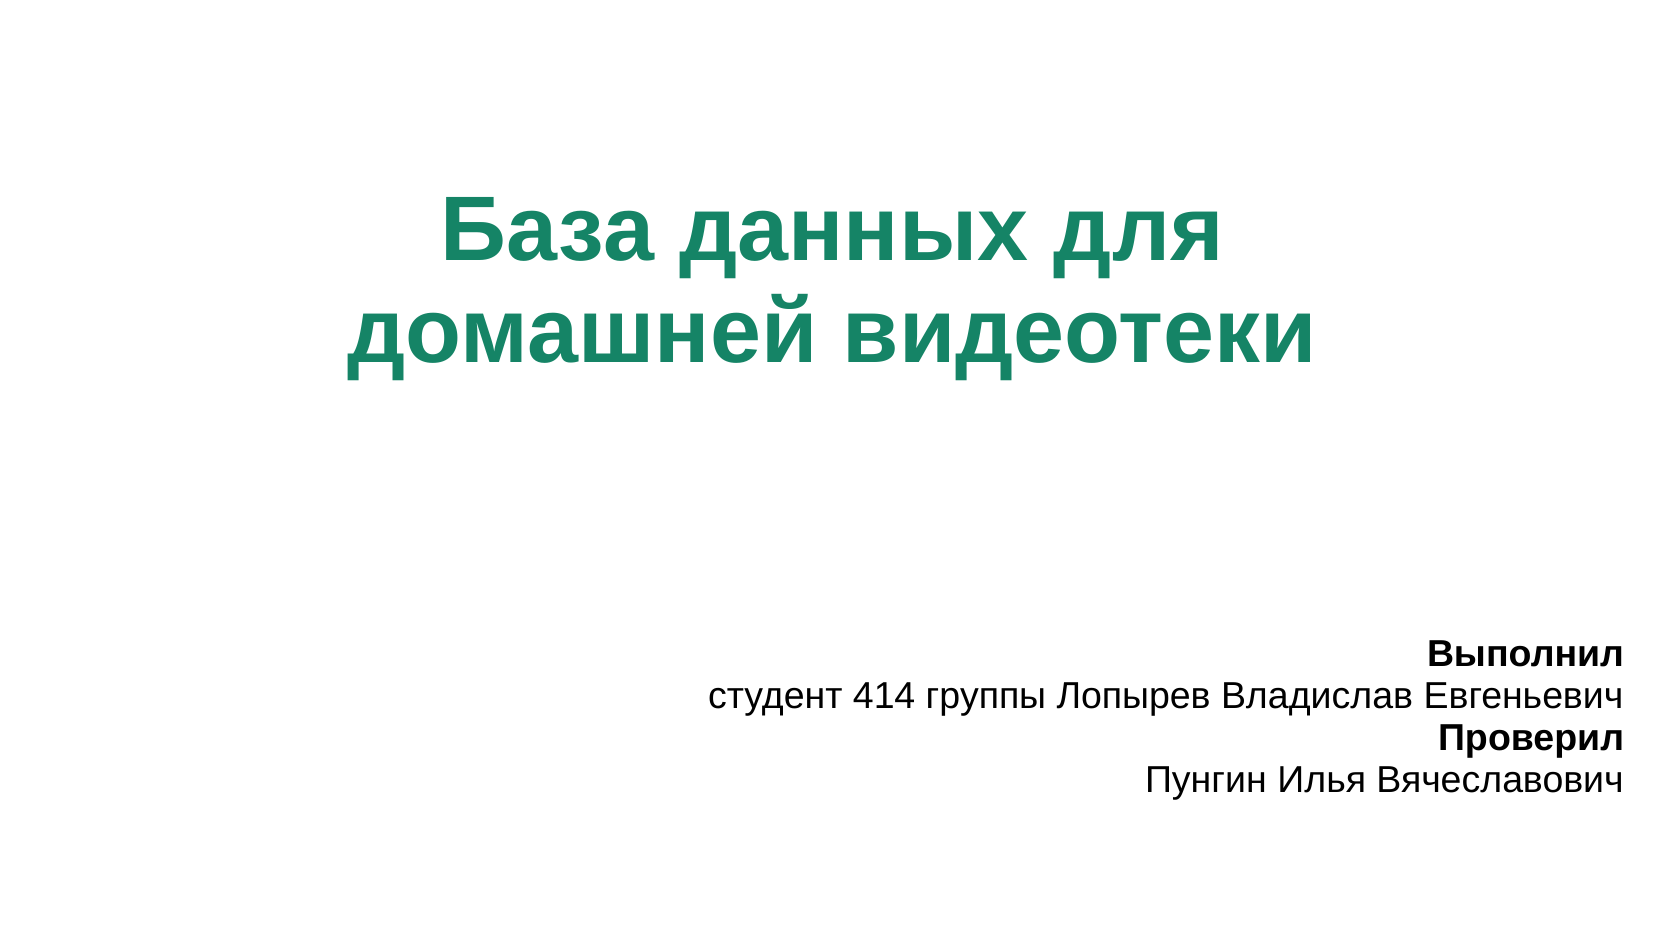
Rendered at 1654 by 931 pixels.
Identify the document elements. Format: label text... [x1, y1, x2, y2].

title База данных для домашней видеотеки [236, 177, 1430, 383]
subtitle Выполнил студент 414 группы Лопырев Владислав Евгеньевич Проверил Пунгин Илья Вячеславович [442, 516, 1625, 916]
